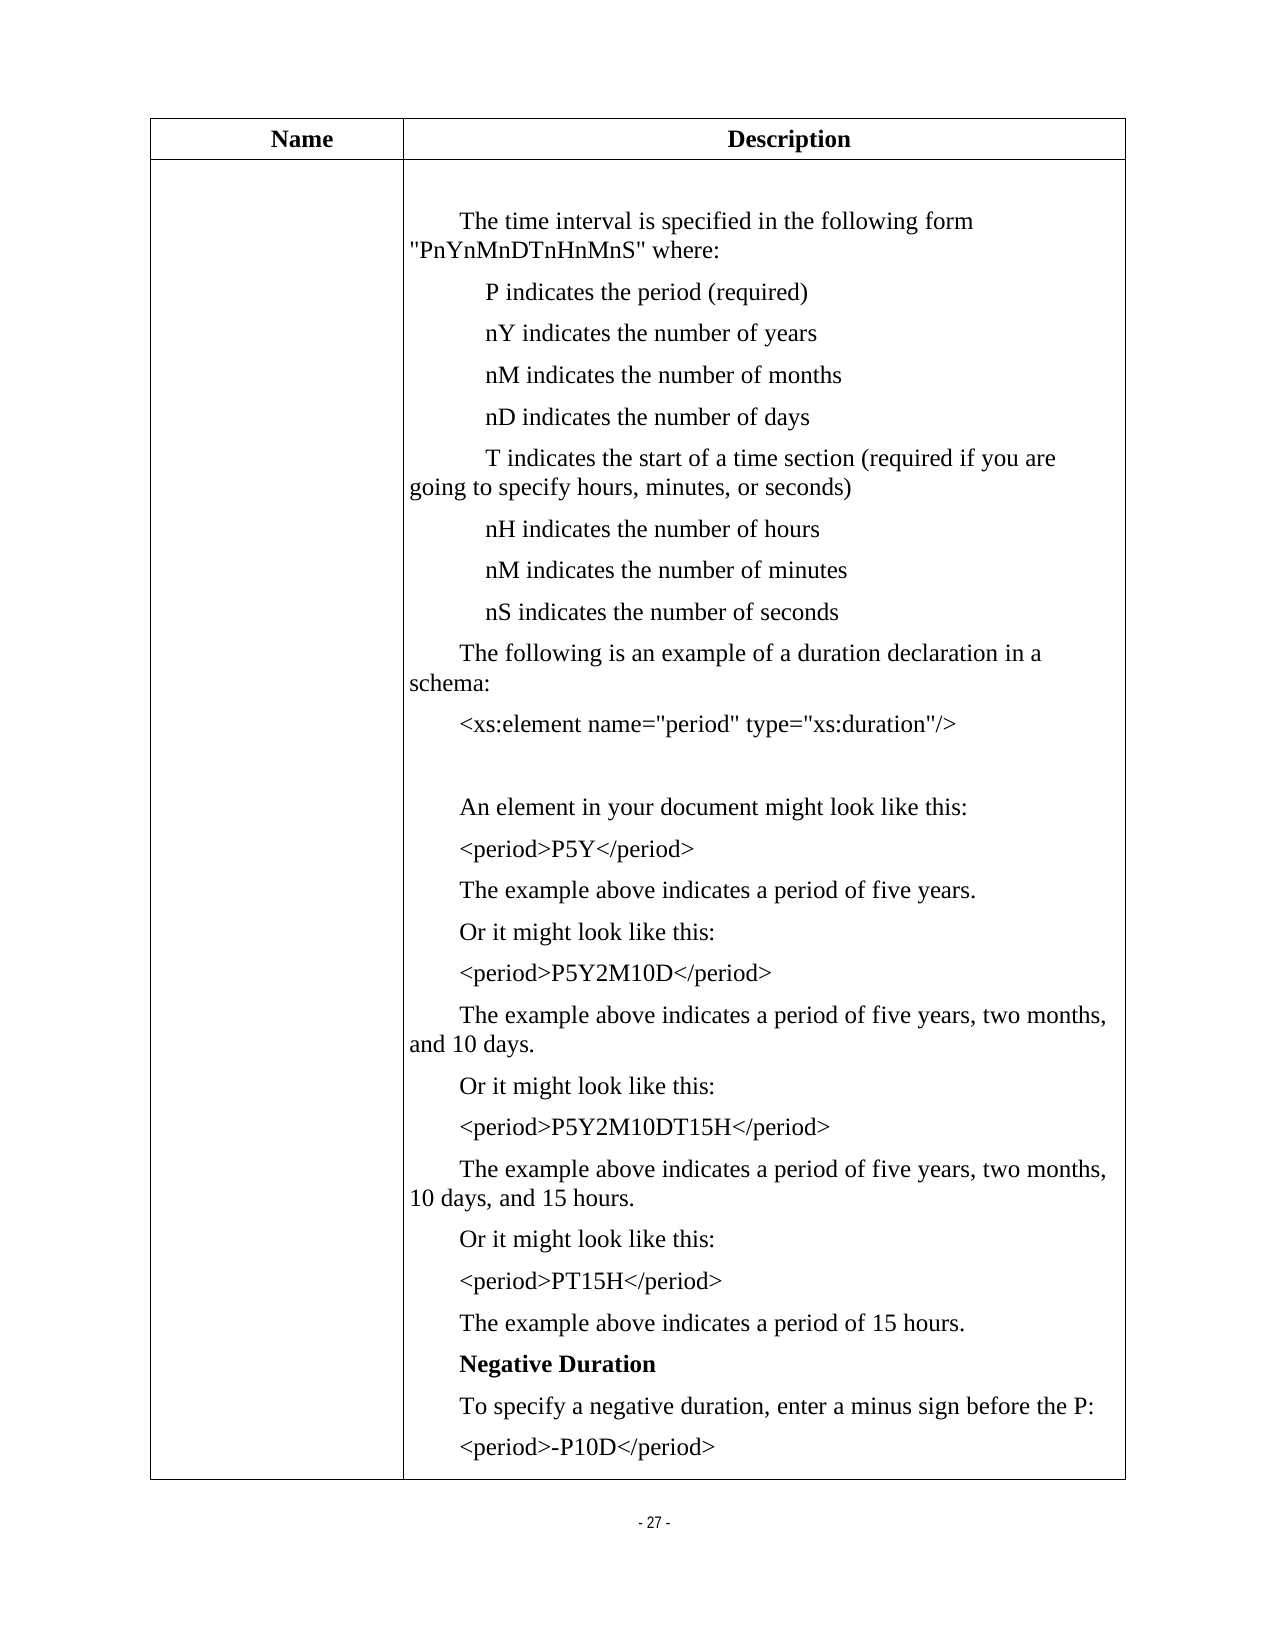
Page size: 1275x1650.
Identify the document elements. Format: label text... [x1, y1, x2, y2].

table_header Name [151, 119, 403, 159]
table_header Description [404, 119, 1125, 159]
table_cell The time interval is specified in the following form "PnYnMnDTnHnMnS" where: P indicates the period (required) nY indicates the number of years nM indicates the number of months nD indicates the number of days T indicates the start of a time section (required if you are going to specify hours, minutes, or seconds) nH indicates the number of hours nM indicates the number of minutes nS indicates the number of seconds The following is an example of a duration declaration in a schema: <xs:element name="period" type="xs:duration"/> An element in your document might look like this: <period>P5Y</period> The example above indicates a period of five years. Or it might look like this: <period>P5Y2M10D</period> The example above indicates a period of five years, two months, and 10 days. Or it might look like this: <period>P5Y2M10DT15H</period> The example above indicates a period of five years, two months, 10 days, and 15 hours. Or it might look like this: <period>PT15H</period> The example above indicates a period of 15 hours. Negative Duration To specify a negative duration, enter a minus sign before the P: <period>-P10D</period> [404, 160, 1125, 1479]
table_cell [151, 160, 403, 1479]
